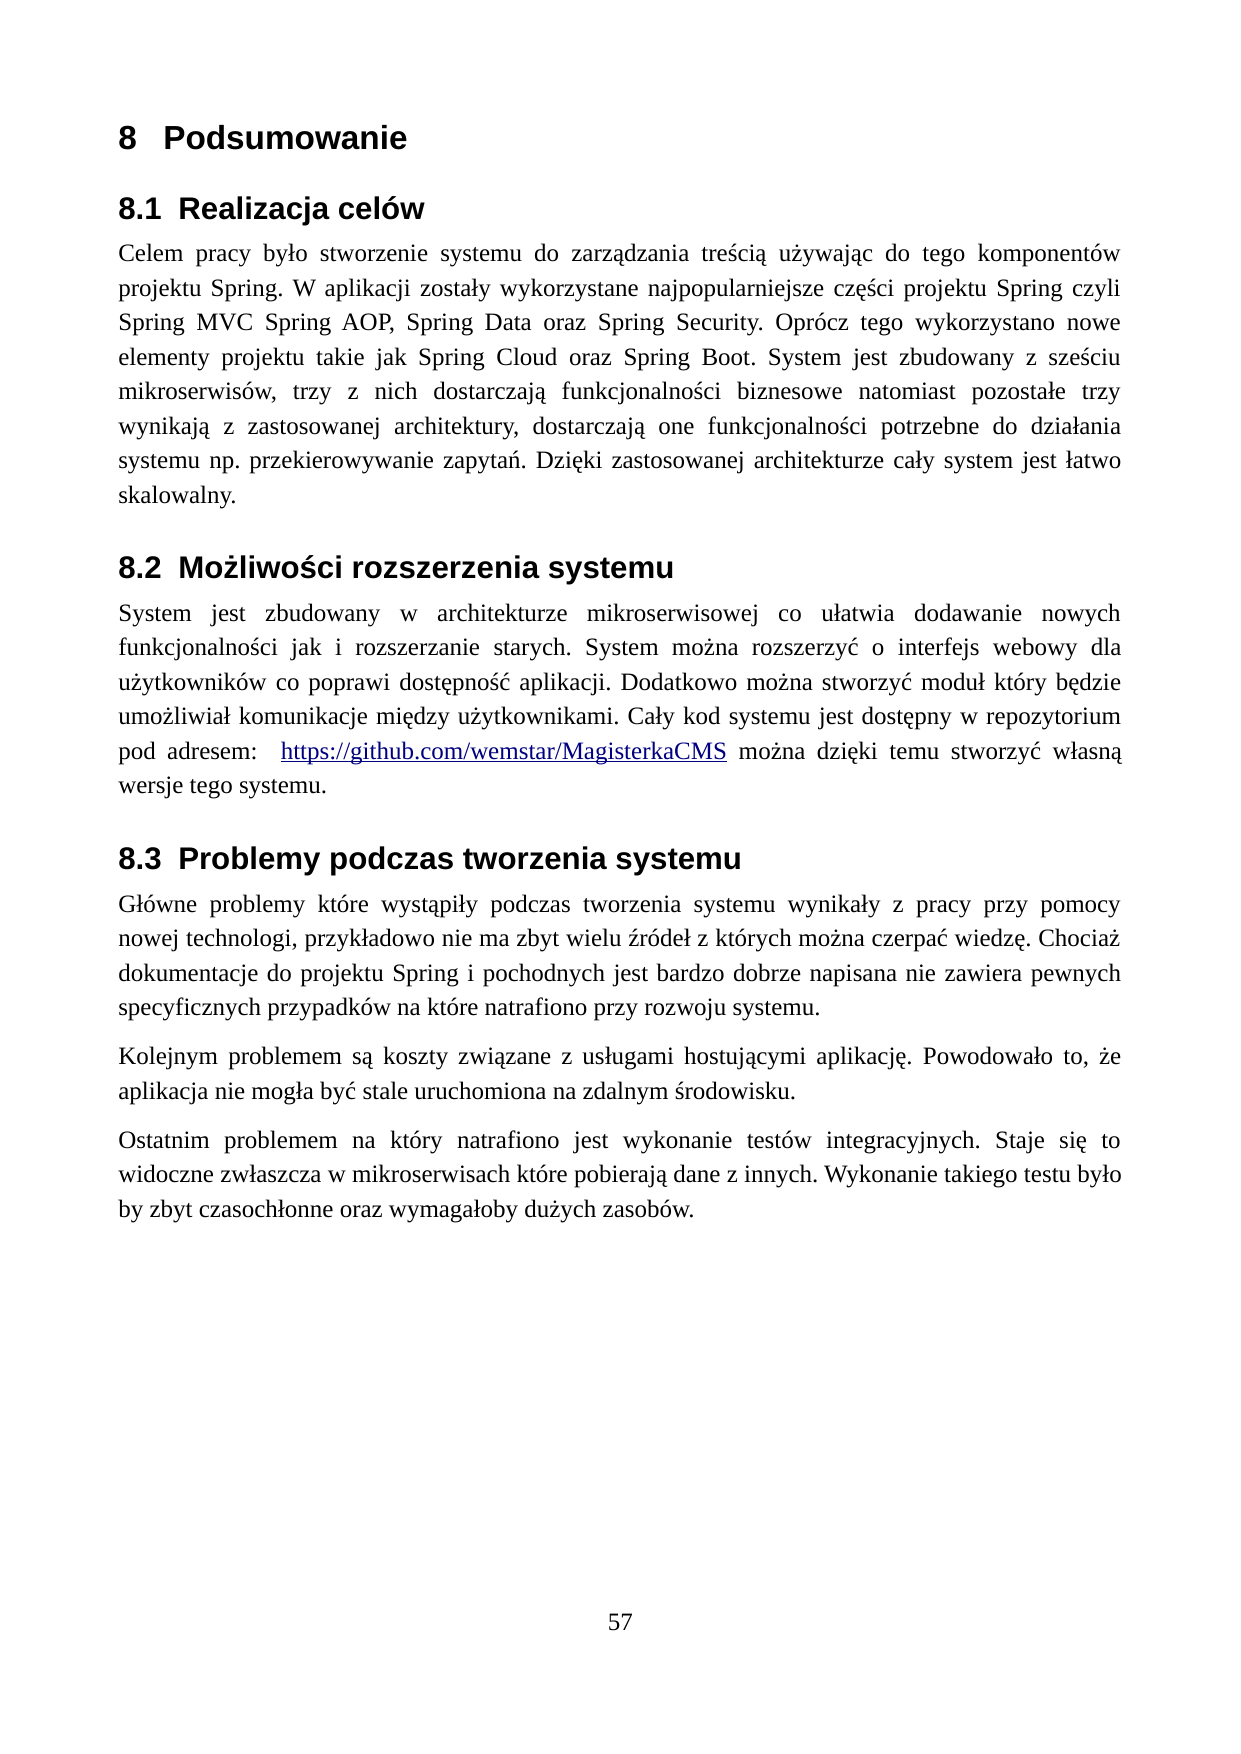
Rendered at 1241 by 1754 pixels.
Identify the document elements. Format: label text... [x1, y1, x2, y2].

subtitle Podsumowanie [118, 118, 1122, 157]
text Ostatnim problemem na który natrafiono jest wykonanie testów integracyjnych. Staje się to widoczne zwłaszcza w mikroserwisach które pobierają dane z innych. Wykonanie takiego testu było by zbyt czasochłonne oraz wymagałoby dużych zasobów. [118, 1125, 1122, 1222]
subtitle Realizacja celów [118, 190, 1122, 226]
text System jest zbudowany w architekturze mikroserwisowej co ułatwia dodawanie nowych funkcjonalności jak i rozszerzanie starych. System można rozszerzyć o interfejs webowy dla użytkowników co poprawi dostępność aplikacji. Dodatkowo można stworzyć moduł który będzie umożliwiał komunikacje między użytkownikami. Cały kod systemu jest dostępny w repozytorium pod adresem: https://github.com/wemstar/MagisterkaCMS można dzięki temu stworzyć własną wersje tego systemu. [118, 598, 1122, 799]
text Celem pracy było stworzenie systemu do zarządzania treścią używając do tego komponentów projektu Spring. W aplikacji zostały wykorzystane najpopularniejsze części projektu Spring czyli Spring MVC Spring AOP, Spring Data oraz Spring Security. Oprócz tego wykorzystano nowe elementy projektu takie jak Spring Cloud oraz Spring Boot. System jest zbudowany z sześciu mikroserwisów, trzy z nich dostarczają funkcjonalności biznesowe natomiast pozostałe trzy wynikają z zastosowanej architektury, dostarczają one funkcjonalności potrzebne do działania systemu np. przekierowywanie zapytań. Dzięki zastosowanej architekturze cały system jest łatwo skalowalny. [118, 238, 1122, 508]
subtitle Możliwości rozszerzenia systemu [118, 549, 1122, 586]
subtitle Problemy podczas tworzenia systemu [118, 840, 1122, 876]
text Główne problemy które wystąpiły podczas tworzenia systemu wynikały z pracy przy pomocy nowej technologi, przykładowo nie ma zbyt wielu źródeł z których można czerpać wiedzę. Chociaż dokumentacje do projektu Spring i pochodnych jest bardzo dobrze napisana nie zawiera pewnych specyficznych przypadków na które natrafiono przy rozwoju systemu. [118, 889, 1122, 1021]
text Kolejnym problemem są koszty związane z usługami hostującymi aplikację. Powodowało to, że aplikacja nie mogła być stale uruchomiona na zdalnym środowisku. [118, 1041, 1122, 1104]
